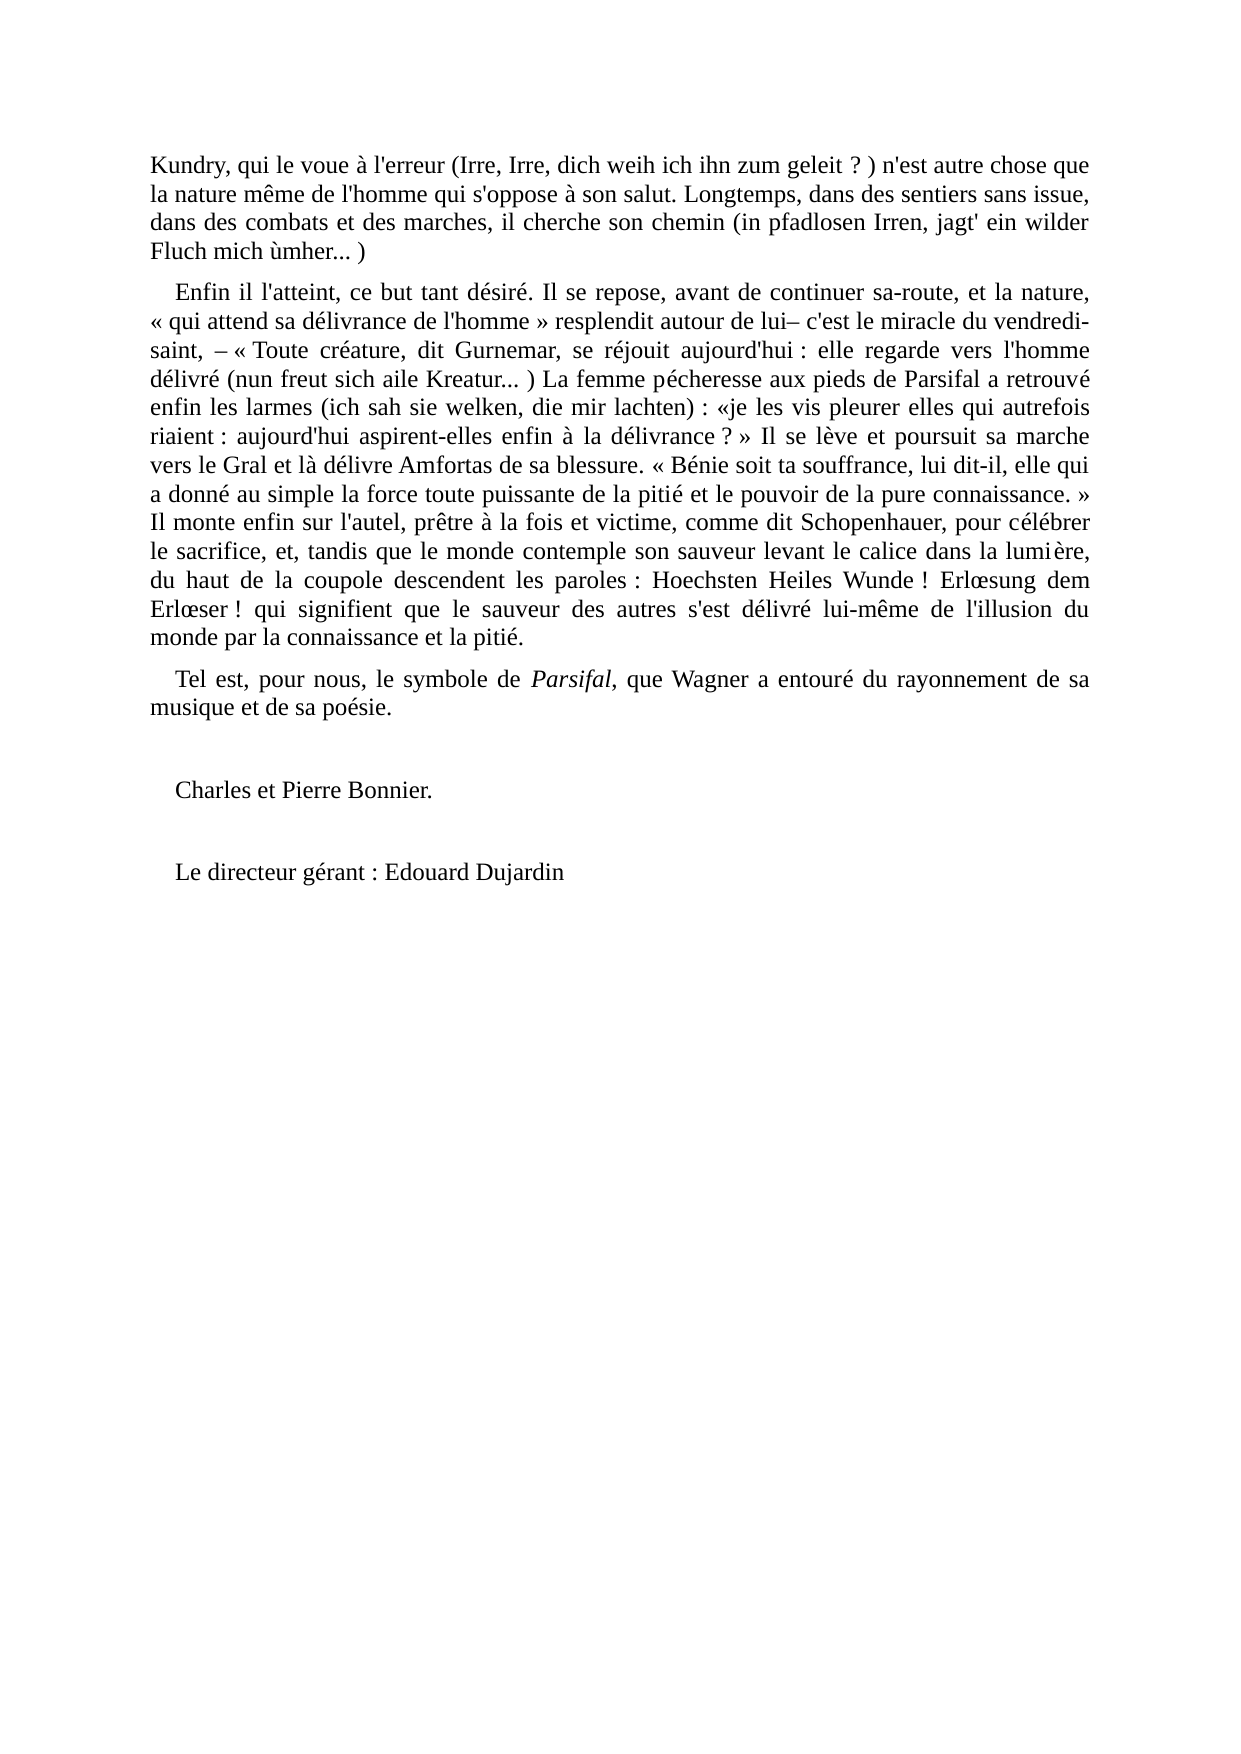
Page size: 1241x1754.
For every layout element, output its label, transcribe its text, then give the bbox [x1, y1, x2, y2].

text Kundry, qui le voue à l'erreur (Irre, Irre, dich weih ich ihn zum geleit ? ) n'est autre chose que la nature même de l'homme qui s'oppose à son salut. Longtemps, dans des sentiers sans issue, dans des combats et des marches, il cherche son chemin (in pfadlosen Irren, jagt' ein wilder Fluch mich ùmher... ) [150, 150, 1090, 265]
text Charles et Pierre Bonnier. [150, 775, 1090, 804]
text Le directeur gérant : Edouard Dujardin [150, 857, 1090, 886]
text Tel est, pour nous, le symbole de Parsifal, que Wagner a entouré du rayonnement de sa musique et de sa poésie. [150, 664, 1090, 721]
text Enfin il l'atteint, ce but tant désiré. Il se repose, avant de continuer sa-route, et la nature, « qui attend sa délivrance de l'homme » resplendit autour de lui– c'est le miracle du vendredi-saint, – « Toute créature, dit Gurnemar, se réjouit aujourd'hui : elle regarde vers l'homme délivré (nun freut sich aile Kreatur... ) La femme pécheresse aux pieds de Parsifal a retrouvé enfin les larmes (ich sah sie welken, die mir lachten) : «je les vis pleurer elles qui autrefois riaient : aujourd'hui aspirent-elles enfin à la délivrance ? » Il se lève et poursuit sa marche vers le Gral et là délivre Amfortas de sa blessure. « Bénie soit ta souffrance, lui dit-il, elle qui a donné au simple la force toute puissante de la pitié et le pouvoir de la pure connaissance. » Il monte enfin sur l'autel, prêtre à la fois et victime, comme dit Schopenhauer, pour célébrer le sacrifice, et, tandis que le monde contemple son sauveur levant le calice dans la lumière, du haut de la coupole descendent les paroles : Hoechsten Heiles Wunde ! Erlœsung dem Erlœser ! qui signifient que le sauveur des autres s'est délivré lui-même de l'illusion du monde par la connaissance et la pitié. [150, 277, 1090, 651]
